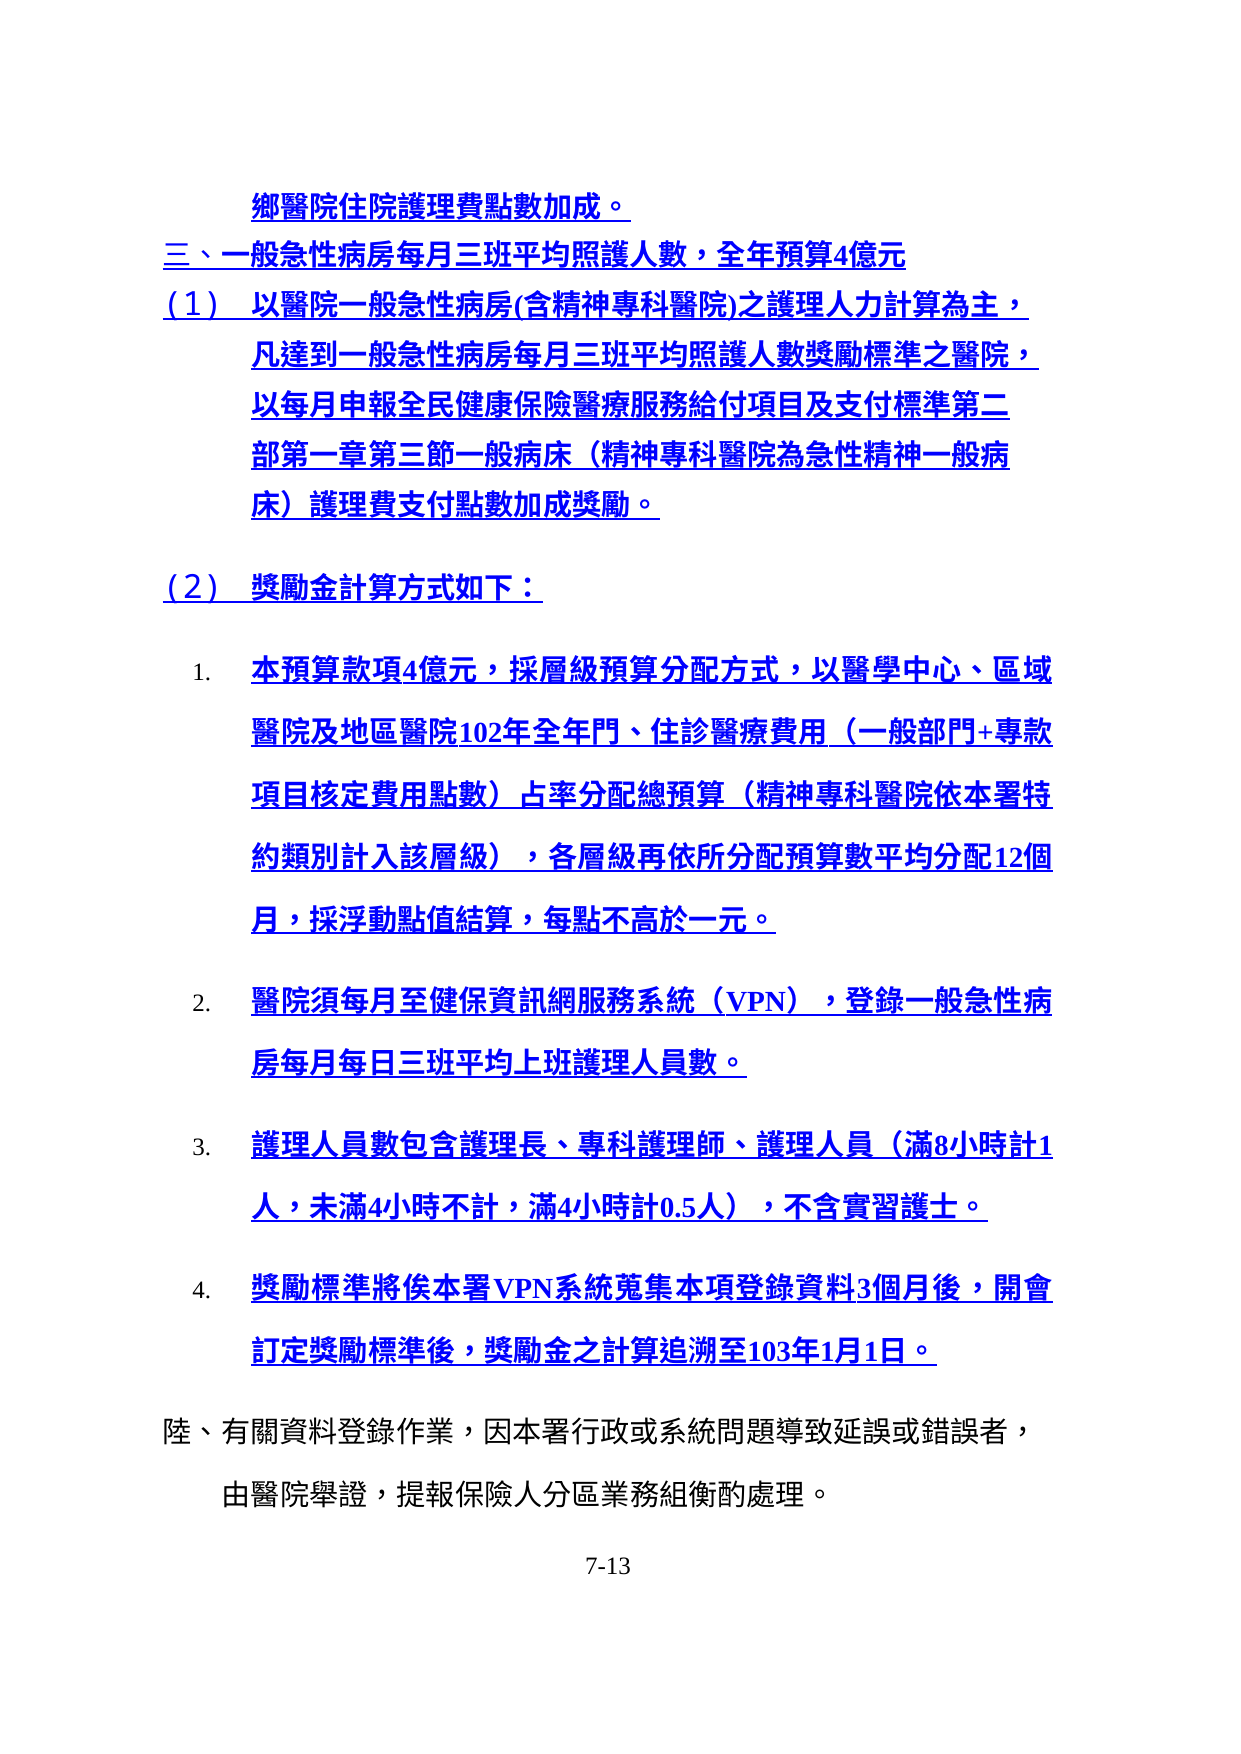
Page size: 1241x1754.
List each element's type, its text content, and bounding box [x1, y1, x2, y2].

text 三、一般急性病房每月三班平均照護人數，全年預算4億元 [162, 226, 1038, 276]
list 獎勵標準將俟本署VPN系統蒐集本項登錄資料3個月後，開會訂定獎勵標準後，獎勵金之計算追溯至103年1月1日。 [192, 1244, 1053, 1369]
list 鄉醫院住院護理費點數加成。 [222, 163, 1053, 226]
list 本預算款項4億元，採層級預算分配方式，以醫學中心、區域醫院及地區醫院102年全年門、住診醫療費用（一般部門+專款項目核定費用點數）占率分配總預算（精神專科醫院依本署特約類別計入該層級），各層級再依所分配預算數平均分配12個月，採浮動點值結算，每點不高於一元。 [192, 626, 1053, 938]
list 醫院須每月至健保資訊網服務系統（VPN），登錄一般急性病房每月每日三班平均上班護理人員數。 [192, 957, 1053, 1082]
list 護理人員數包含護理長、專科護理師、護理人員（滿8小時計1人，未滿4小時不計，滿4小時計0.5人），不含實習護士。 [192, 1101, 1053, 1226]
list 獎勵金計算方式如下： [162, 544, 1053, 607]
text 陸、有關資料登錄作業，因本署行政或系統問題導致延誤或錯誤者，由醫院舉證，提報保險人分區業務組衡酌處理。 [162, 1388, 1053, 1513]
list 以醫院一般急性病房(含精神專科醫院)之護理人力計算為主，凡達到一般急性病房每月三班平均照護人數獎勵標準之醫院，以每月申報全民健康保險醫療服務給付項目及支付標準第二部第一章第三節一般病床（精神專科醫院為急性精神一般病床）護理費支付點數加成獎勵。 [162, 276, 1038, 526]
